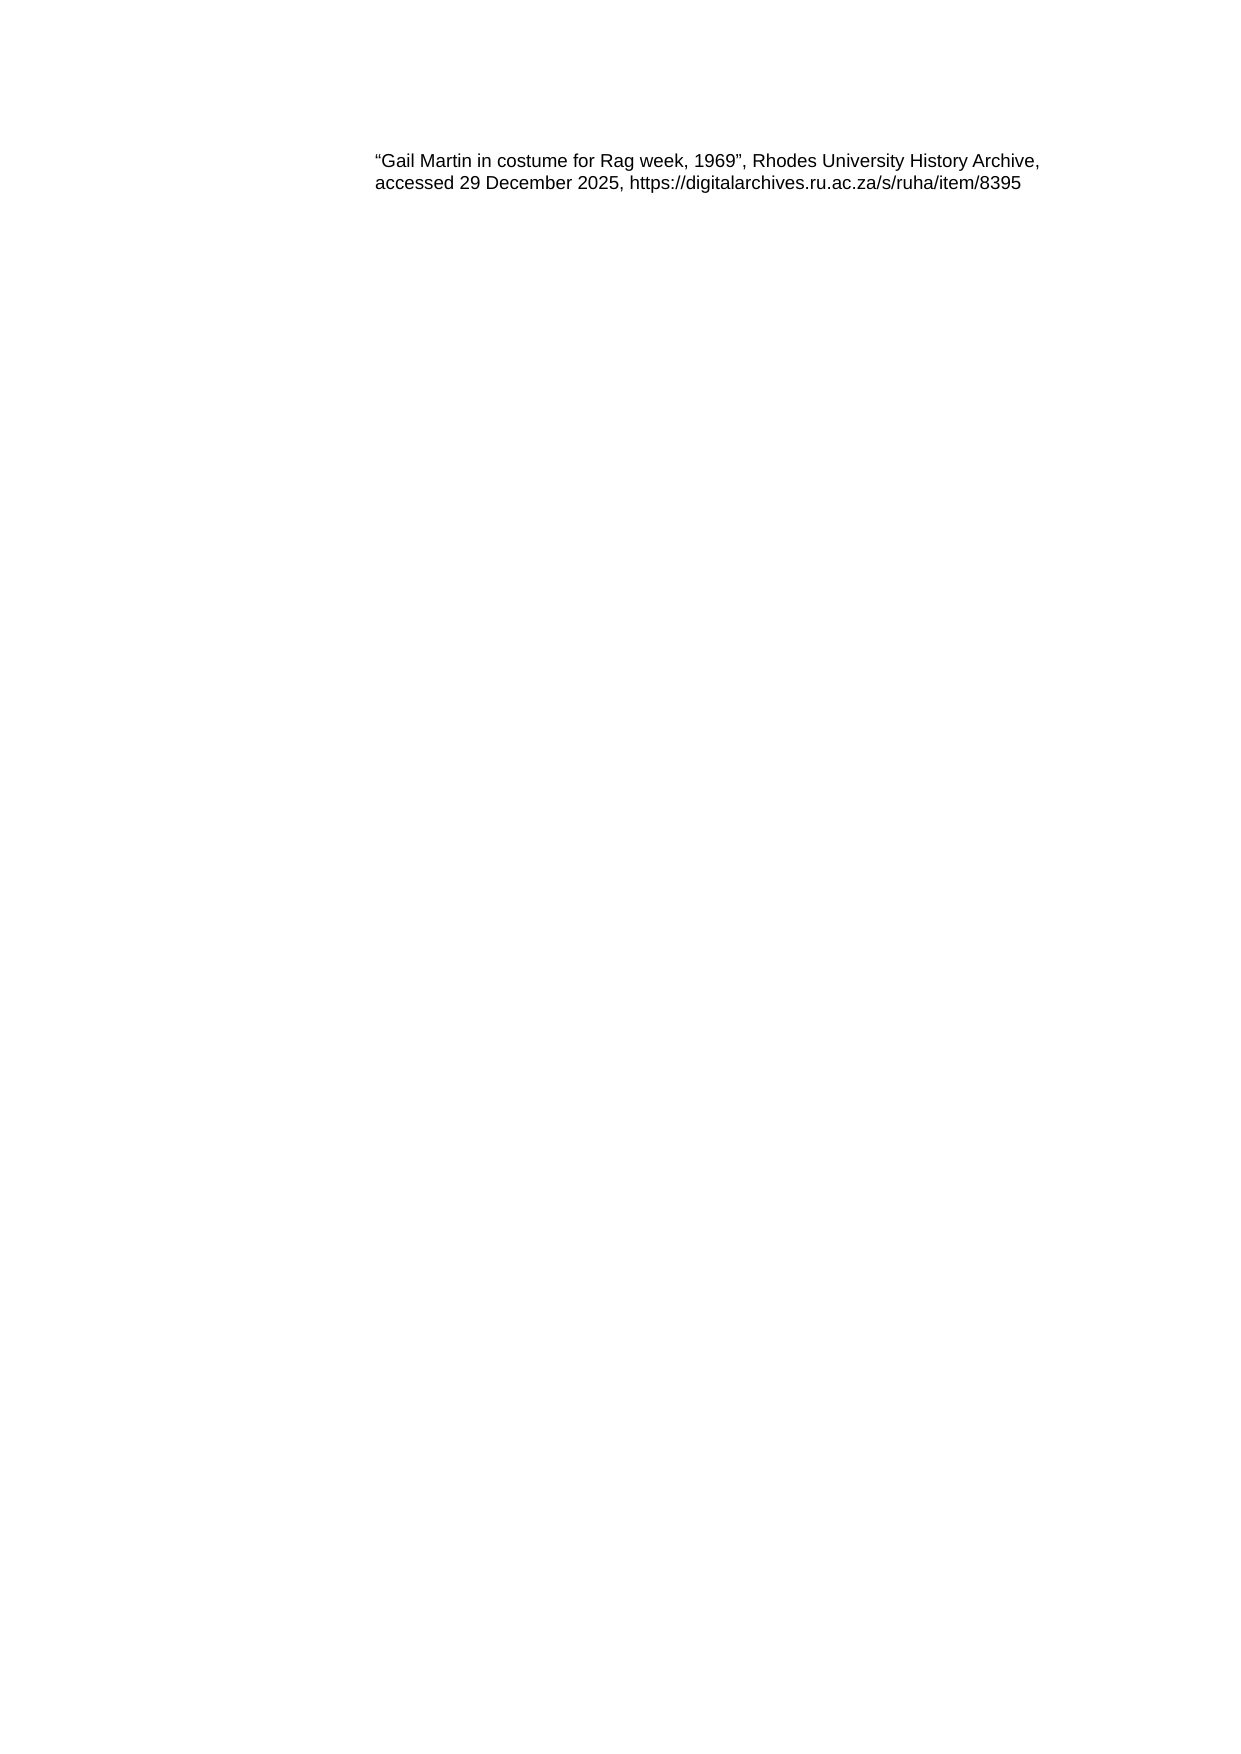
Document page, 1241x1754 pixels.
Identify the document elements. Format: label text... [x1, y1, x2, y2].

text “Gail Martin in costume for Rag week, 1969”, Rhodes University History Archive, accessed 29 December 2025, https://digitalarchives.ru.ac.za/s/ruha/item/8395 [375, 150, 1090, 193]
